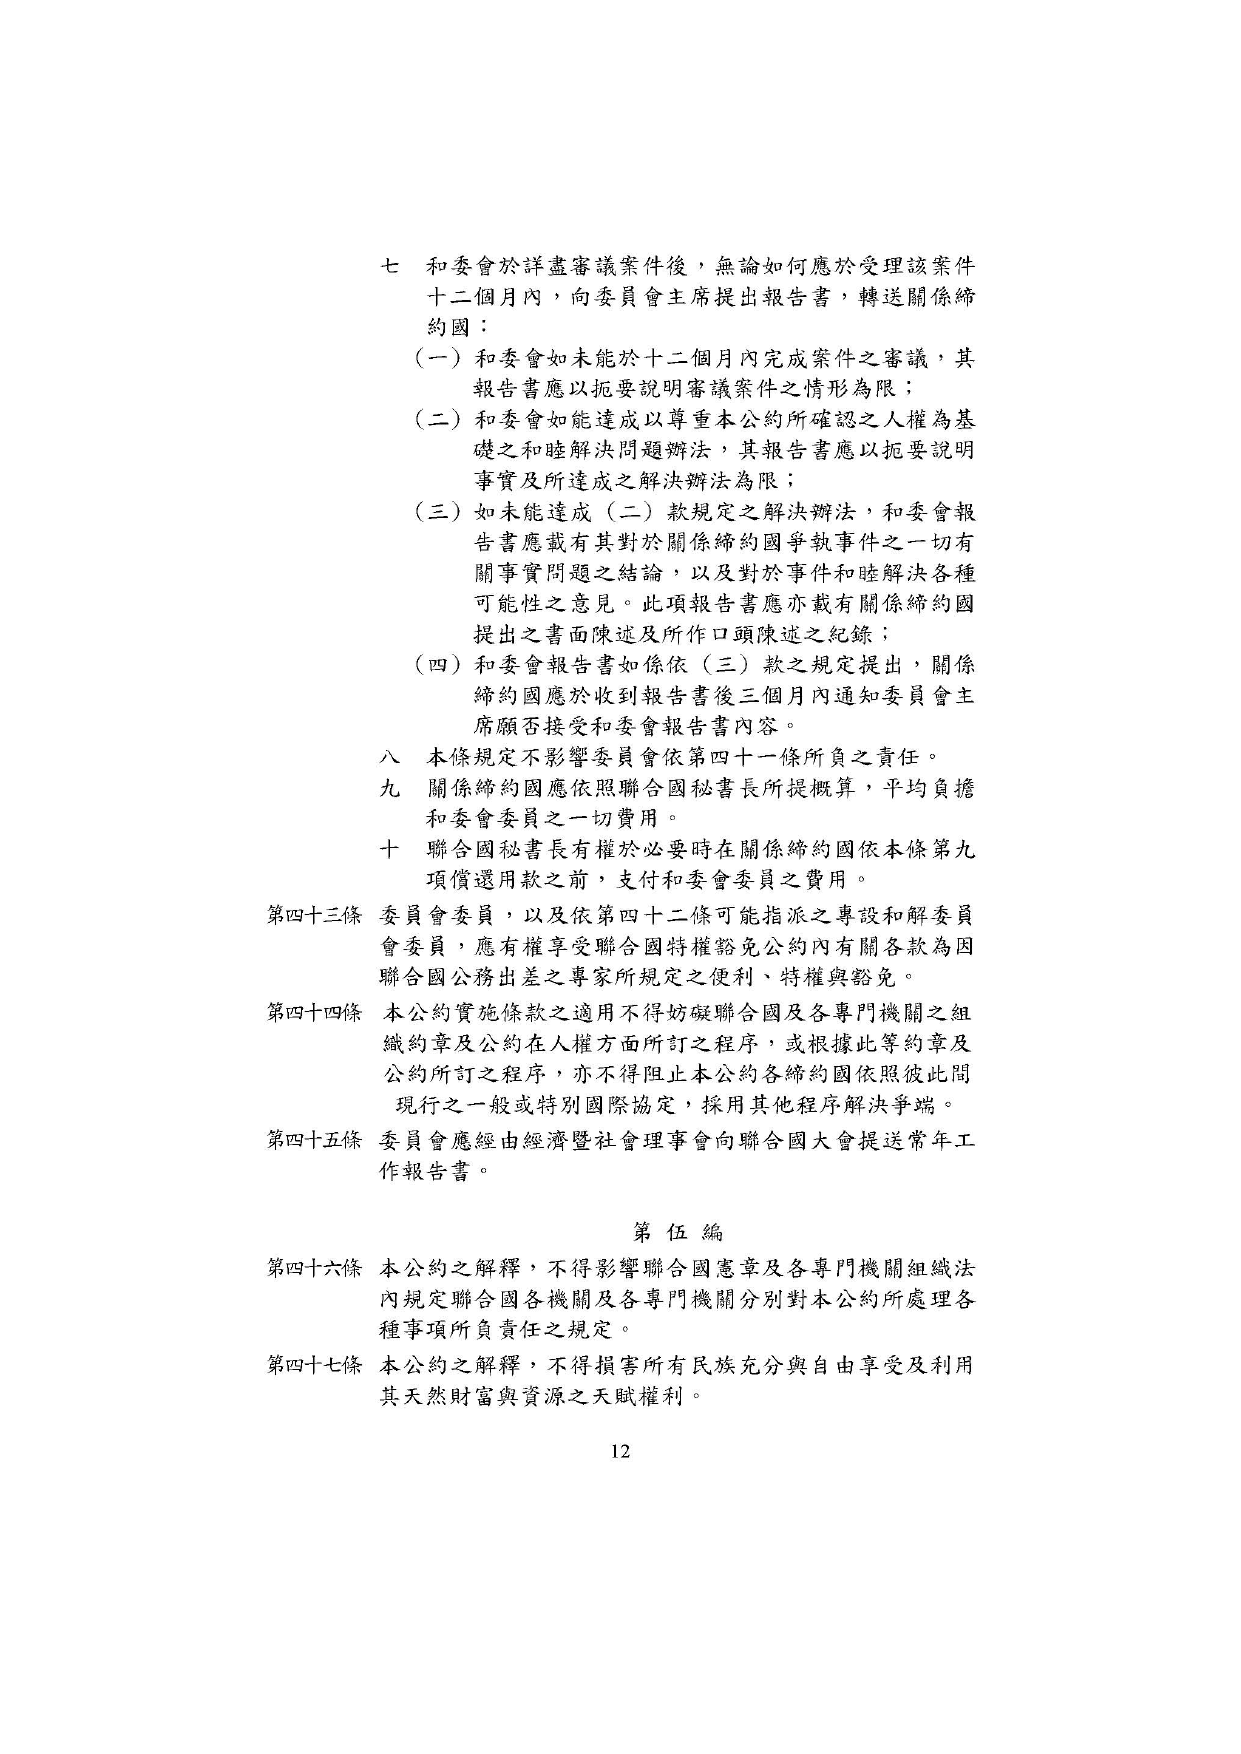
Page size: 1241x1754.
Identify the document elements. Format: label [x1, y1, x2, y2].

picture [118, 127, 1122, 1546]
